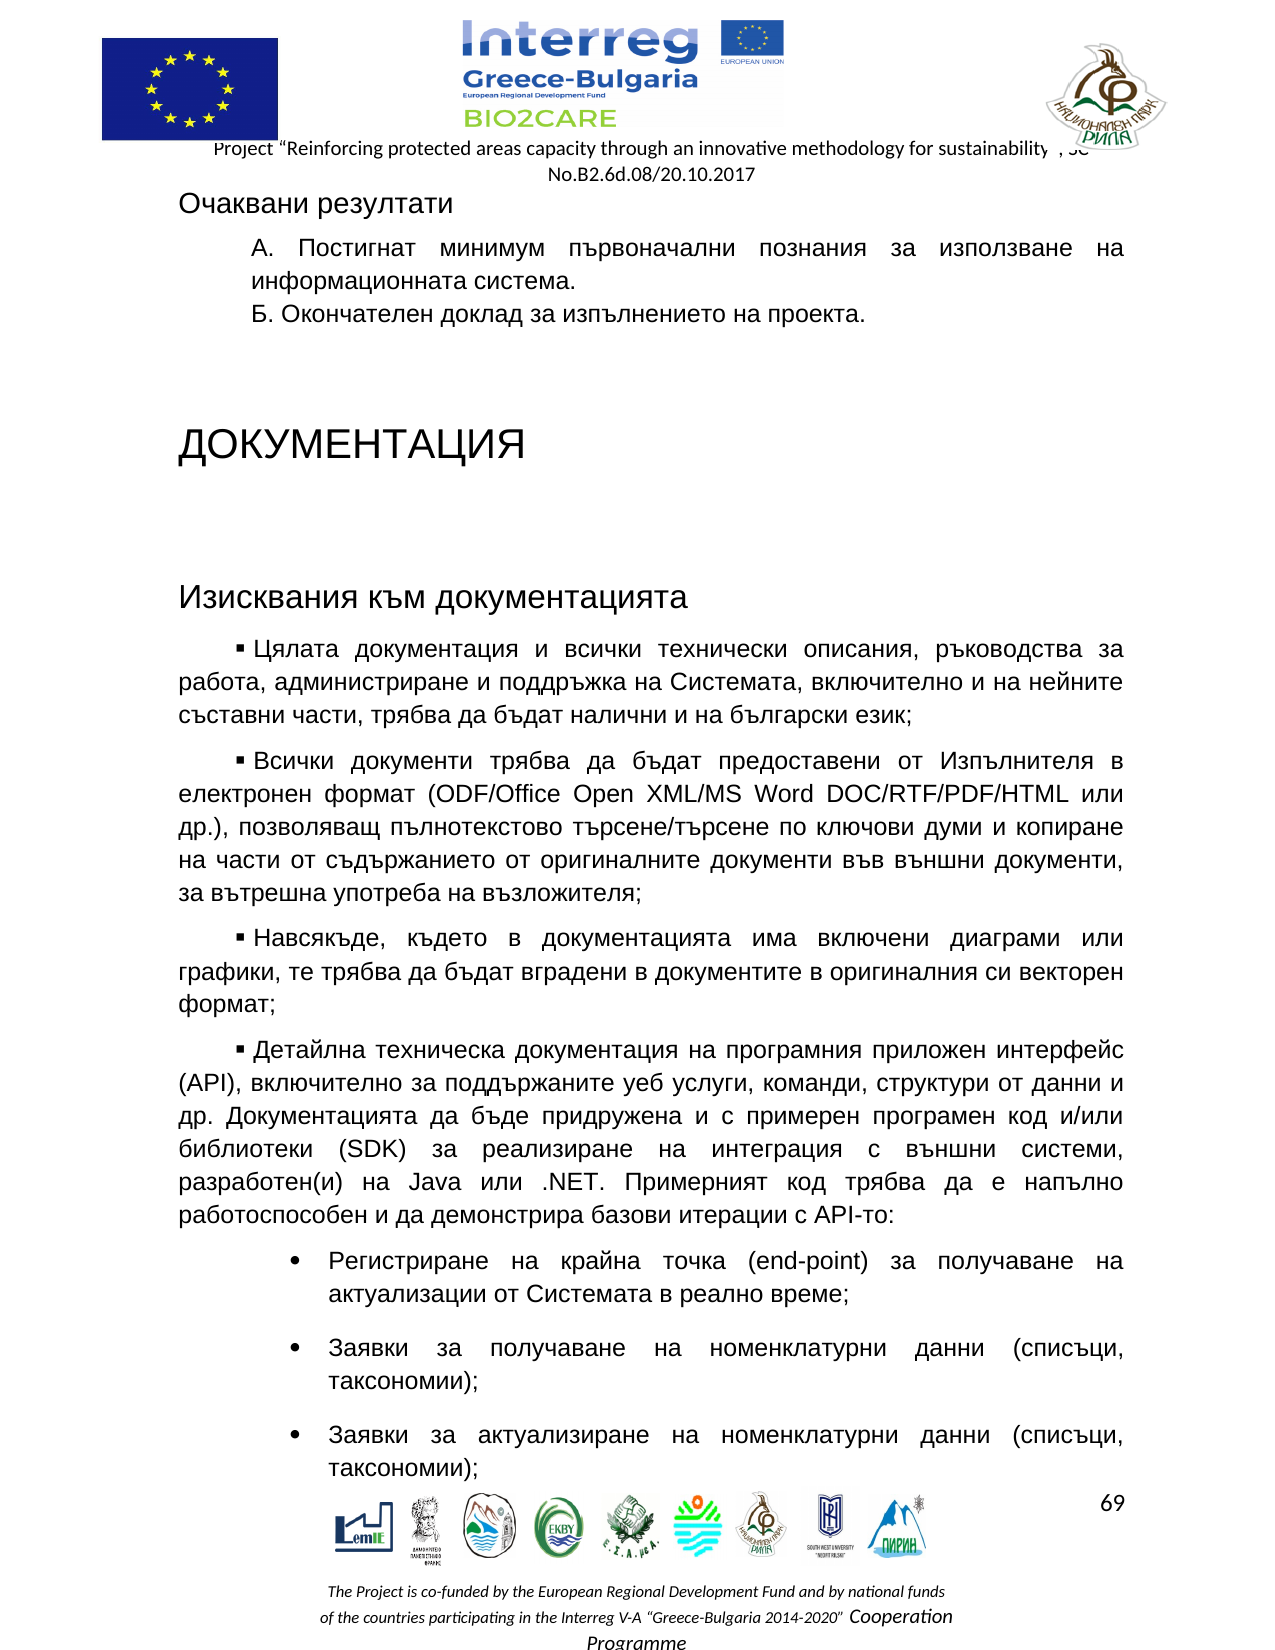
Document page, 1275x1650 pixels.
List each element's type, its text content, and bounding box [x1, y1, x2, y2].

subtitle Изисквания към документацията [178, 577, 1125, 616]
subtitle ДОКУМЕНТАЦИЯ [178, 419, 1125, 467]
text Б. Окончателен доклад за изпълнението на проекта. [251, 299, 1125, 328]
list Детайлна техническа документация на програмния приложен интерфейс (API), включително за поддържаните уеб услуги, команди, структури от данни и др. Документацията да бъде придружена и с примерен програмен код и/или библиотеки (SDK) за реализиране на интеграция с външни системи, разработен(и) на Java или .NET. Примерният код трябва да е напълно работоспособен и да демонстрира базови итерации с API-то: [178, 1035, 1125, 1229]
text А. Постигнат минимум първоначални познания за използване на информационната система. [251, 233, 1125, 295]
list Заявки за получаване на номенклатурни данни (списъци, таксономии); [291, 1333, 1125, 1394]
list Навсякъде, където в документацията има включени диаграми или графики, те трябва да бъдат вградени в документите в оригиналния си векторен формат; [178, 923, 1125, 1018]
list Регистриране на крайна точка (end-point) за получаване на актуализации от Системата в реално време; [291, 1246, 1125, 1308]
list Заявки за актуализиране на номенклатурни данни (списъци, таксономии); [291, 1420, 1125, 1482]
list Всички документи трябва да бъдат предоставени от Изпълнителя в електронен формат (ODF/Office Open XML/MS Word DOC/RTF/PDF/HTML или др.), позволяващ пълнотекстово търсене/търсене по ключови думи и копиране на части от съдържанието от оригиналните документи във външни документи, за вътрешна употреба на възложителя; [178, 746, 1125, 907]
list Цялата документация и всички технически описания, ръководства за работа, администриране и поддръжка на Системата, включително и на нейните съставни части, трябва да бъдат налични и на български език; [178, 634, 1125, 729]
subtitle Очаквани резултати [178, 186, 1125, 220]
